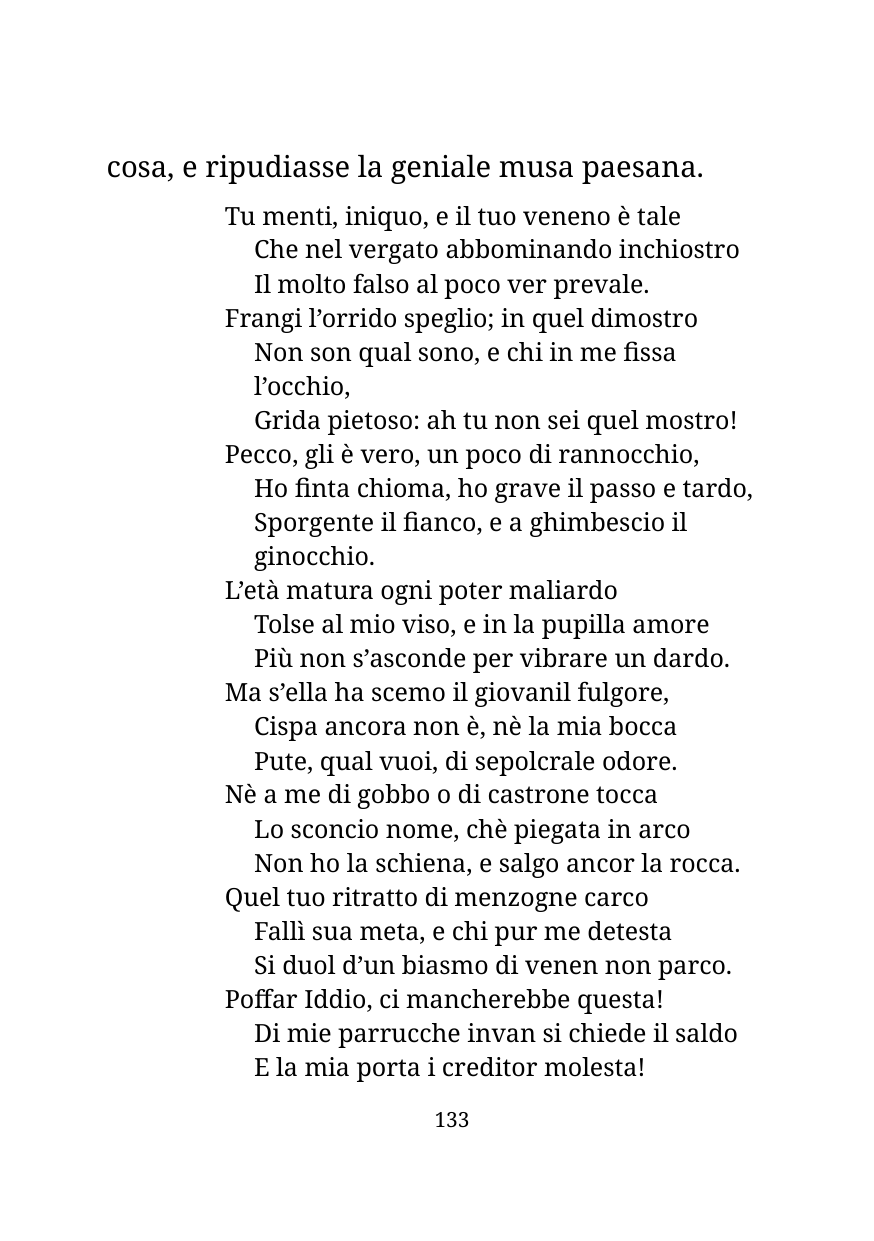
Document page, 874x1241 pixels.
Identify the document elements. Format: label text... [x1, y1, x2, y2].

text Frangi l’orrido speglio; in quel dimostro Non son qual sono, e chi in me fissa l’occhio, Grida pietoso: ah tu non sei quel mostro! [224, 300, 768, 437]
text Pecco, gli è vero, un poco di rannocchio, Ho finta chioma, ho grave il passo e tardo, Sporgente il fianco, e a ghimbescio il ginocchio. [224, 437, 768, 573]
text L’età matura ogni poter maliardo Tolse al mio viso, e in la pupilla amore Più non s’asconde per vibrare un dardo. [224, 573, 768, 675]
text Poffar Iddio, ci mancherebbe questa! Di mie parrucche invan si chiede il saldo E la mia porta i creditor molesta! [224, 982, 768, 1084]
text Quel tuo ritratto di menzogne carco Fallì sua meta, e chi pur me detesta Si duol d’un biasmo di venen non parco. [224, 879, 768, 982]
text Ma s’ella ha scemo il giovanil fulgore, Cispa ancora non è, nè la mia bocca Pute, qual vuoi, di sepolcrale odore. [224, 675, 768, 777]
text cosa, e ripudiasse la geniale musa paesana. [106, 146, 768, 186]
text Nè a me di gobbo o di castrone tocca Lo sconcio nome, chè piegata in arco Non ho la schiena, e salgo ancor la rocca. [224, 777, 768, 879]
text Tu menti, iniquo, e il tuo veneno è tale Che nel vergato abbominando inchiostro Il molto falso al poco ver prevale. [224, 198, 768, 300]
